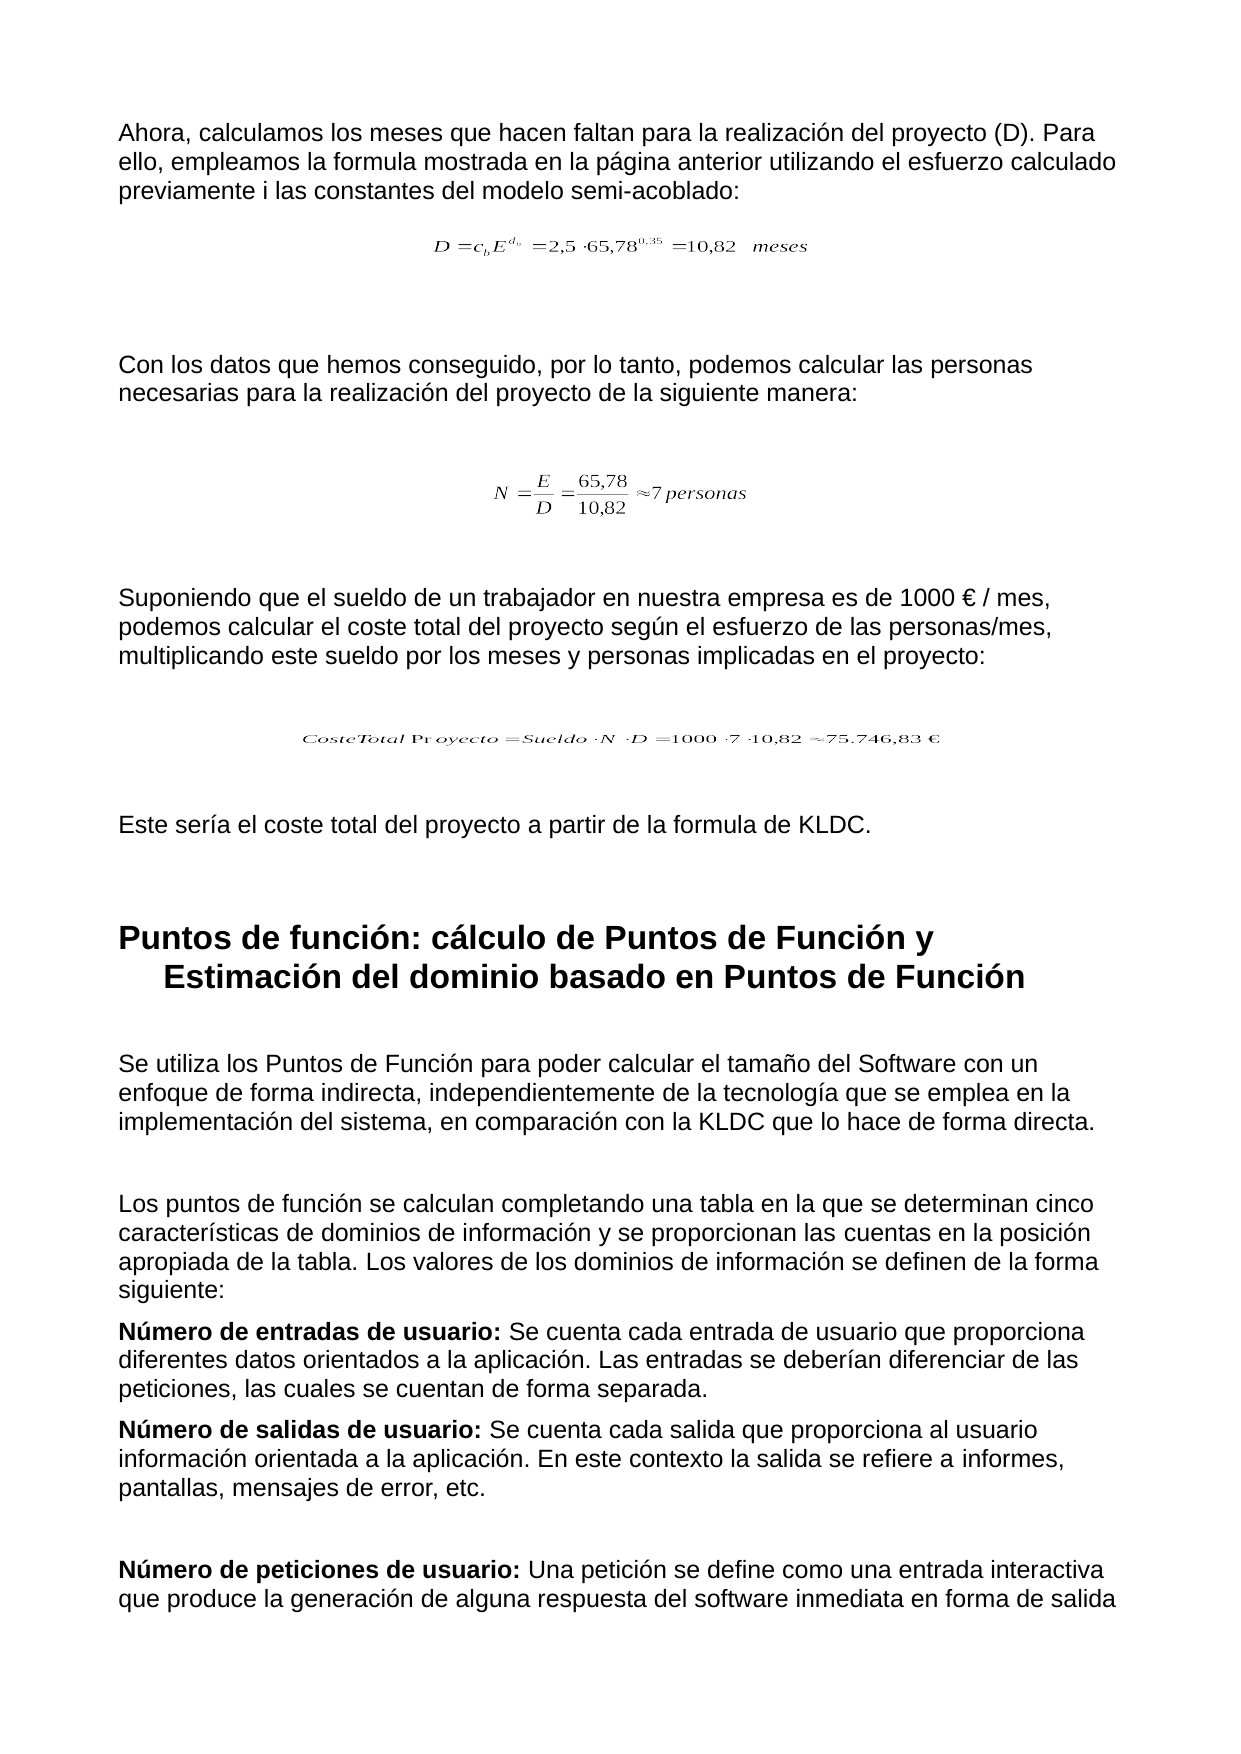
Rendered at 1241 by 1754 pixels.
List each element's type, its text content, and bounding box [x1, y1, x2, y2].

text Número de peticiones de usuario: Una petición se define como una entrada interactiva que produce la generación de alguna respuesta del software inmediata en forma de salida [118, 1555, 1122, 1613]
subtitle Puntos de función: cálculo de Puntos de Función y Estimación del dominio basado en Puntos de Función [118, 918, 1122, 995]
text Este sería el coste total del proyecto a partir de la formula de KLDC. [118, 811, 1122, 839]
text Número de entradas de usuario: Se cuenta cada entrada de usuario que proporciona diferentes datos orientados a la aplicación. Las entradas se deberían diferenciar de las peticiones, las cuales se cuentan de forma separada. [118, 1317, 1122, 1403]
text Los puntos de función se calculan completando una tabla en la que se determinan cinco características de dominios de información y se proporcionan las cuentas en la posición apropiada de la tabla. Los valores de los dominios de información se definen de la forma siguiente: [118, 1189, 1122, 1304]
text Suponiendo que el sueldo de un trabajador en nuestra empresa es de 1000 € / mes, podemos calcular el coste total del proyecto según el esfuerzo de las personas/mes, multiplicando este sueldo por los meses y personas implicadas en el proyecto: [118, 583, 1122, 670]
text Ahora, calculamos los meses que hacen faltan para la realización del proyecto (D). Para ello, empleamos la formula mostrada en la página anterior utilizando el esfuerzo calculado previamente i las constantes del modelo semi-acoblado: [118, 118, 1122, 204]
text Con los datos que hemos conseguido, por lo tanto, podemos calcular las personas necesarias para la realización del proyecto de la siguiente manera: [118, 350, 1122, 407]
text Número de salidas de usuario: Se cuenta cada salida que proporciona al usuario información orientada a la aplicación. En este contexto la salida se refiere a informes, pantallas, mensajes de error, etc. [118, 1415, 1122, 1502]
text Se utiliza los Puntos de Función para poder calcular el tamaño del Software con un enfoque de forma indirecta, independientemente de la tecnología que se emplea en la implementación del sistema, en comparación con la KLDC que lo hace de forma directa. [118, 1049, 1122, 1135]
